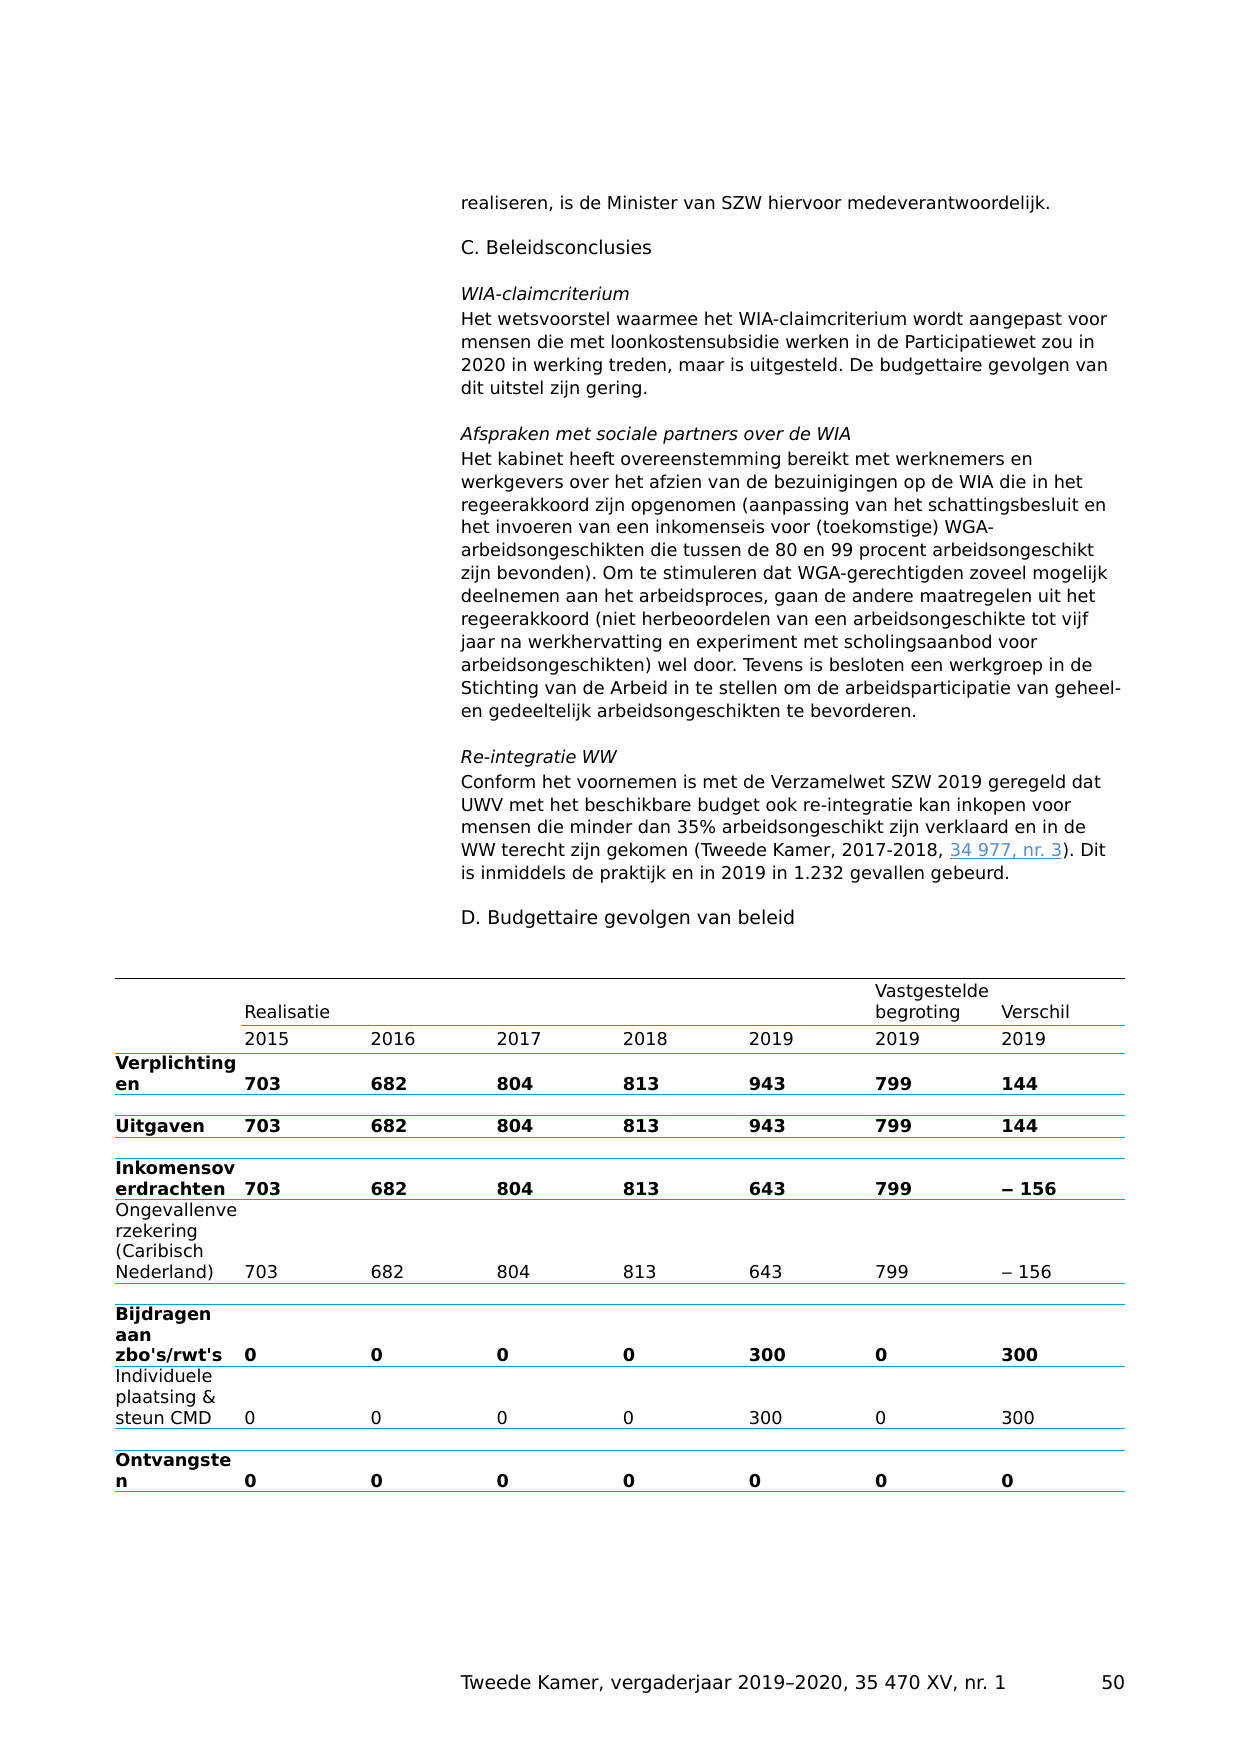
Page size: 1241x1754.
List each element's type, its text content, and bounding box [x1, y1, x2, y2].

table_cell 0 [872, 1305, 998, 1366]
table_cell [620, 1429, 746, 1449]
table_cell 682 [368, 1159, 493, 1199]
table_cell 0 [746, 1451, 872, 1491]
table_cell 0 [494, 1367, 620, 1428]
table_cell [241, 1095, 367, 1115]
table_cell 0 [241, 1451, 367, 1491]
table_cell [494, 1095, 620, 1115]
table_cell 2019 [998, 1026, 1125, 1052]
table_cell 0 [368, 1305, 493, 1366]
text realiseren, is de Minister van SZW hiervoor medeverantwoordelijk. [461, 191, 1125, 214]
table_cell 2017 [494, 1026, 620, 1052]
text Het wetsvoorstel waarmee het WIA-claimcriterium wordt aangepast voor mensen die met loonkostensubsidie werken in de Participatiewet zou in 2020 in werking treden, maar is uitgesteld. De budgettaire gevolgen van dit uitstel zijn gering. [461, 307, 1125, 399]
table_cell 144 [998, 1054, 1125, 1094]
table_cell [998, 1138, 1125, 1158]
table_cell [494, 1284, 620, 1303]
table_cell [872, 1284, 998, 1303]
table_cell Bijdragen aan zbo's/rwt's [115, 1305, 241, 1366]
table_cell [241, 1284, 367, 1303]
table_cell 643 [746, 1200, 872, 1282]
table_cell 300 [998, 1367, 1125, 1428]
table_cell 813 [620, 1116, 746, 1136]
table_cell 804 [494, 1054, 620, 1094]
table_cell [998, 1429, 1125, 1449]
table_cell 0 [368, 1367, 493, 1428]
table_cell 300 [746, 1367, 872, 1428]
table_cell [998, 1095, 1125, 1115]
table_cell Ontvangsten [115, 1451, 241, 1491]
table_cell [115, 979, 241, 1052]
table_cell 300 [998, 1305, 1125, 1366]
table_cell 2016 [368, 1026, 493, 1052]
table_cell 300 [746, 1305, 872, 1366]
table_cell 799 [872, 1116, 998, 1136]
table_cell 2015 [241, 1026, 367, 1052]
table_cell [115, 1095, 241, 1115]
table_cell 813 [620, 1054, 746, 1094]
table_cell 0 [998, 1451, 1125, 1491]
table_cell 813 [620, 1200, 746, 1282]
table_cell Ongevallenverzekering (Caribisch Nederland) [115, 1200, 241, 1282]
table_cell 0 [241, 1367, 367, 1428]
table_cell 682 [368, 1200, 493, 1282]
table_cell [115, 1138, 241, 1158]
table_cell 943 [746, 1054, 872, 1094]
table_cell [746, 1429, 872, 1449]
table_cell [241, 1429, 367, 1449]
table_cell 682 [368, 1054, 493, 1094]
text Re-integratie WW [461, 745, 1125, 768]
table_cell 682 [368, 1116, 493, 1136]
table_cell 144 [998, 1116, 1125, 1136]
table_cell 2018 [620, 1026, 746, 1052]
table_cell [241, 1138, 367, 1158]
table_header Tabel 28 Begrotingsgefinancierde uitgaven en ontvangsten artikel 3 (bedragen x € 1.000) [115, 953, 1125, 978]
table_cell [620, 1138, 746, 1158]
table_cell [746, 1095, 872, 1115]
table_cell [872, 1429, 998, 1449]
table_cell Inkomensoverdrachten [115, 1159, 241, 1199]
table_cell 0 [494, 1305, 620, 1366]
table_cell 703 [241, 1116, 367, 1136]
table_cell 943 [746, 1116, 872, 1136]
table_cell [368, 1095, 493, 1115]
table_cell 703 [241, 1159, 367, 1199]
table_cell 2019 [872, 1026, 998, 1052]
table_cell 0 [368, 1451, 493, 1491]
table_cell 799 [872, 1200, 998, 1282]
table_cell 0 [620, 1367, 746, 1428]
table_cell [872, 1138, 998, 1158]
table_cell [368, 1284, 493, 1303]
table_cell 703 [241, 1054, 367, 1094]
text WIA-claimcriterium [461, 282, 1125, 305]
table_cell [494, 1138, 620, 1158]
table_cell [872, 1095, 998, 1115]
table_cell [620, 1284, 746, 1303]
table_cell 2019 [746, 1026, 872, 1052]
table_cell Vastgestelde begroting [872, 979, 998, 1025]
table_cell 813 [620, 1159, 746, 1199]
text Conform het voornemen is met de Verzamelwet SZW 2019 geregeld dat UWV met het beschikbare budget ook re-integratie kan inkopen voor mensen die minder dan 35% arbeidsongeschikt zijn verklaard en in de WW terecht zijn gekomen (Tweede Kamer, 2017-2018, 34 977, nr. 3). Dit is inmiddels de praktijk en in 2019 in 1.232 gevallen gebeurd. [461, 770, 1125, 884]
table_cell ‒ 156 [998, 1200, 1125, 1282]
table_cell ‒ 156 [998, 1159, 1125, 1199]
table_cell 0 [620, 1305, 746, 1366]
text Afspraken met sociale partners over de WIA [461, 422, 1125, 445]
table_cell [746, 1284, 872, 1303]
table_cell Verplichtingen [115, 1054, 241, 1094]
table_cell 804 [494, 1116, 620, 1136]
table_cell 0 [872, 1451, 998, 1491]
table_cell 804 [494, 1159, 620, 1199]
table_cell 0 [872, 1367, 998, 1428]
table_cell 703 [241, 1200, 367, 1282]
text Het kabinet heeft overeenstemming bereikt met werknemers en werkgevers over het afzien van de bezuinigingen op de WIA die in het regeerakkoord zijn opgenomen (aanpassing van het schattingsbesluit en het invoeren van een inkomenseis voor (toekomstige) WGA-arbeidsongeschikten die tussen de 80 en 99 procent arbeidsongeschikt zijn bevonden). Om te stimuleren dat WGA-gerechtigden zoveel mogelijk deelnemen aan het arbeidsproces, gaan de andere maatregelen uit het regeerakkoord (niet herbeoordelen van een arbeidsongeschikte tot vijf jaar na werkhervatting en experiment met scholingsaanbod voor arbeidsongeschikten) wel door. Tevens is besloten een werkgroep in de Stichting van de Arbeid in te stellen om de arbeidsparticipatie van geheel- en gedeeltelijk arbeidsongeschikten te bevorderen. [461, 447, 1125, 722]
table_cell [494, 1429, 620, 1449]
table_cell [115, 1429, 241, 1449]
table_cell 0 [620, 1451, 746, 1491]
table_cell Realisatie [241, 979, 872, 1025]
table_cell 0 [494, 1451, 620, 1491]
table_cell [115, 1284, 241, 1303]
table_cell [746, 1138, 872, 1158]
table_cell 799 [872, 1159, 998, 1199]
table_cell [620, 1095, 746, 1115]
title C. Beleidsconclusies [461, 237, 1125, 258]
table_cell [368, 1138, 493, 1158]
table_cell 799 [872, 1054, 998, 1094]
table_cell 0 [241, 1305, 367, 1366]
table_cell [998, 1284, 1125, 1303]
table_cell Uitgaven [115, 1116, 241, 1136]
title D. Budgettaire gevolgen van beleid [461, 907, 1125, 929]
table_cell 804 [494, 1200, 620, 1282]
table_cell 643 [746, 1159, 872, 1199]
table_cell [368, 1429, 493, 1449]
table_cell Individuele plaatsing & steun CMD [115, 1367, 241, 1428]
table_cell Verschil [998, 979, 1125, 1025]
